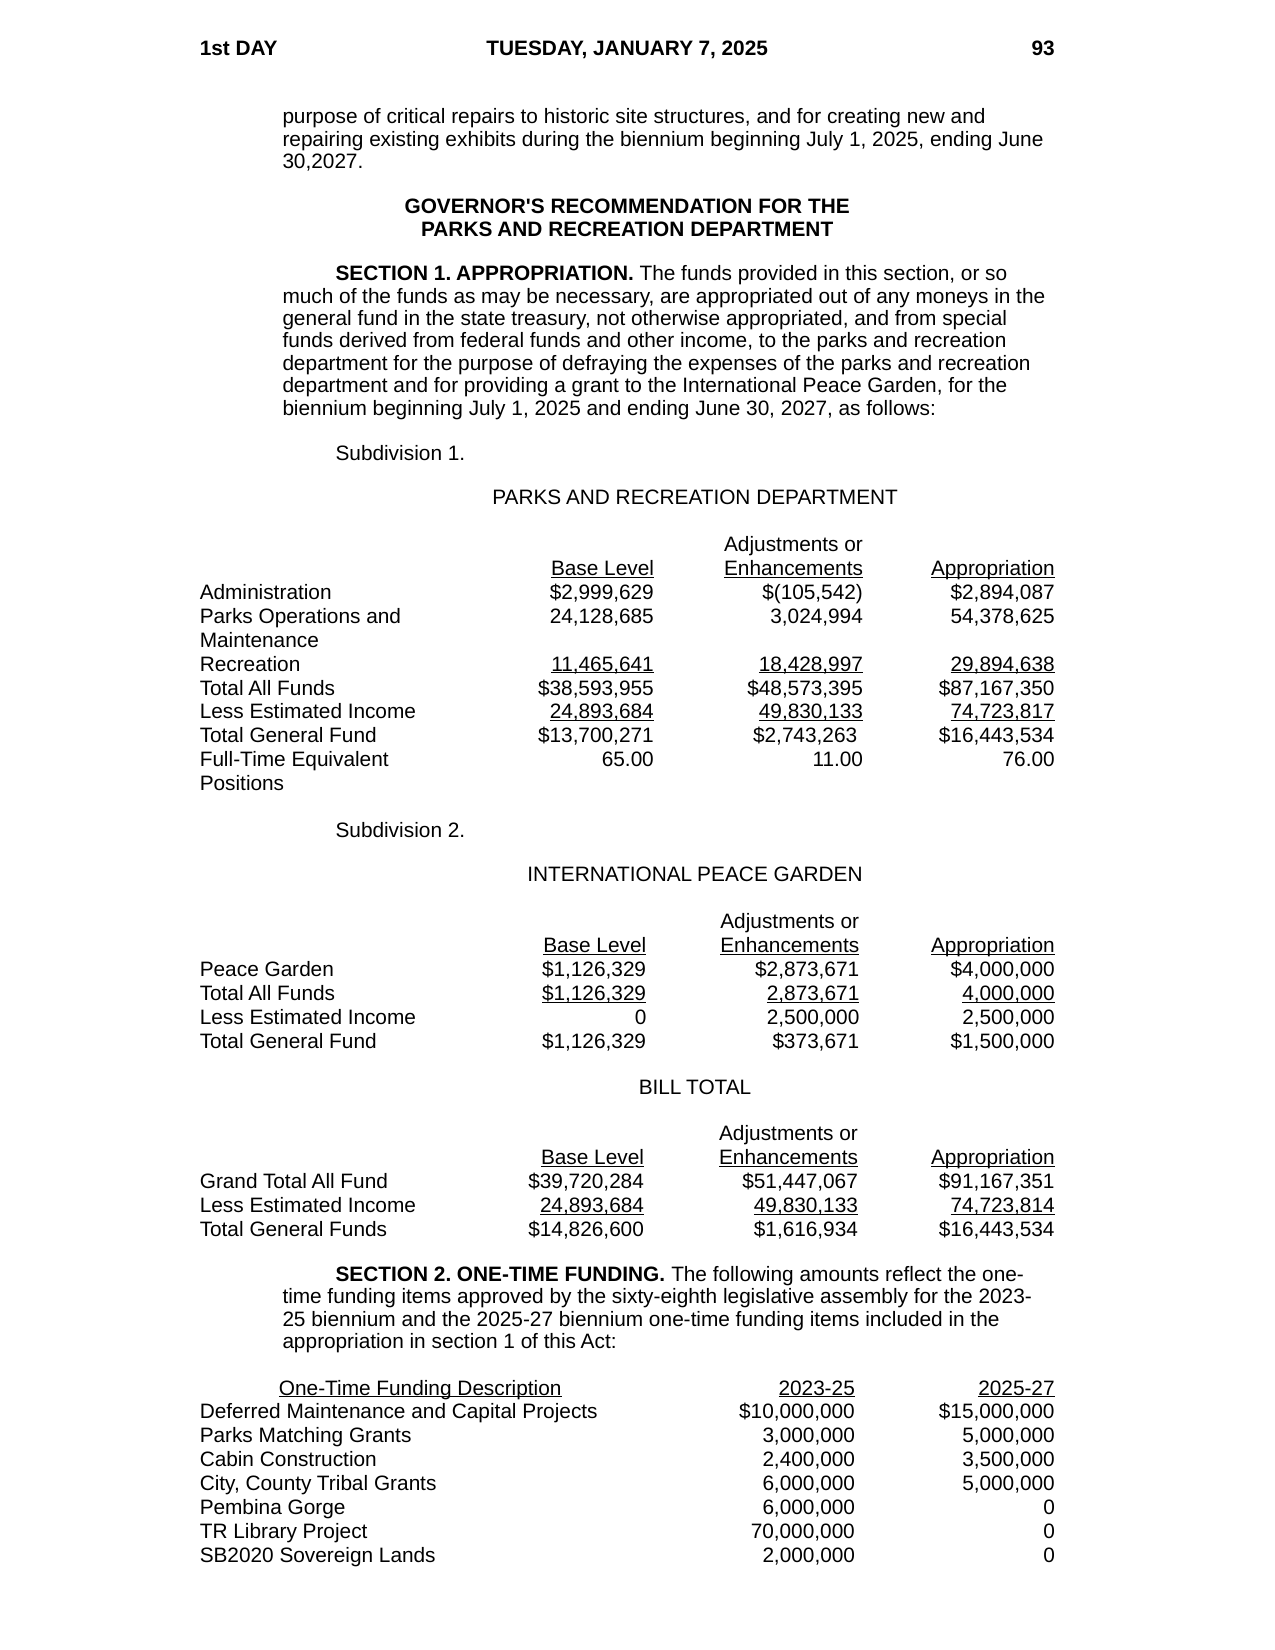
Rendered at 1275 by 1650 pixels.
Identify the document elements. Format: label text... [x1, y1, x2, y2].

table_cell $91,167,351 [858, 1169, 1054, 1193]
text SECTION 2. ONE-TIME FUNDING. The following amounts reflect the one-time funding items approved by the sixty-eighth legislative assembly for the 2023-25 biennium and the 2025-27 biennium one-time funding items included in the appropriation in section 1 of this Act: [282, 1263, 1054, 1353]
table_cell 11,465,641 [471, 651, 654, 675]
title GOVERNOR'S RECOMMENDATION FOR THE [199, 196, 1054, 218]
table_cell Parks Matching Grants [200, 1423, 641, 1447]
table_cell 49,830,133 [644, 1193, 858, 1217]
table_cell Pembina Gorge [200, 1495, 641, 1519]
table_cell 29,894,638 [863, 651, 1054, 675]
table_cell Less Estimated Income [200, 1005, 464, 1028]
table_cell 3,000,000 [641, 1423, 855, 1447]
table_cell Full-Time Equivalent Positions [200, 747, 471, 795]
table_cell $1,126,329 [464, 1029, 646, 1052]
table_cell $87,167,350 [863, 675, 1054, 699]
table_cell 24,893,684 [445, 1193, 644, 1217]
table_cell 76.00 [863, 747, 1054, 795]
table_cell Parks Operations and Maintenance [200, 604, 471, 651]
table_cell 2,000,000 [641, 1543, 855, 1567]
table_cell 74,723,817 [863, 699, 1054, 723]
table_header Adjustments or Enhancements [646, 909, 859, 957]
table_header [200, 909, 464, 957]
table_header 2025-27 [855, 1375, 1054, 1399]
table_cell $1,500,000 [859, 1029, 1054, 1052]
table_header Adjustments or Enhancements [654, 532, 863, 579]
table_cell 3,024,994 [654, 604, 863, 651]
table_cell Total All Funds [200, 675, 471, 699]
table_header Appropriation [863, 532, 1054, 579]
table_cell Total General Fund [200, 723, 471, 747]
table_cell 70,000,000 [641, 1519, 855, 1543]
table_cell 0 [464, 1005, 646, 1028]
table_cell $16,443,534 [858, 1217, 1054, 1241]
table_cell 2,500,000 [859, 1005, 1054, 1028]
text PARKS AND RECREATION DEPARTMENT [282, 487, 1054, 509]
table_cell TR Library Project [200, 1519, 641, 1543]
table_cell $15,000,000 [855, 1399, 1054, 1423]
table_cell City, County Tribal Grants [200, 1471, 641, 1495]
table_cell $(105,542) [654, 580, 863, 603]
table_cell Administration [200, 580, 471, 603]
text INTERNATIONAL PEACE GARDEN [282, 864, 1054, 886]
title PARKS AND RECREATION DEPARTMENT [199, 218, 1054, 240]
table_cell 5,000,000 [855, 1423, 1054, 1447]
table_cell 0 [855, 1543, 1054, 1567]
table_cell 0 [1046, 1549, 1052, 1561]
table_cell Total All Funds [200, 981, 464, 1004]
table_header Appropriation [859, 909, 1054, 957]
table_cell 49,830,133 [654, 699, 863, 723]
text Subdivision 2. [282, 819, 1054, 841]
table_cell 54,378,625 [863, 604, 1054, 651]
table_cell 0 [855, 1519, 1054, 1543]
table_cell 2,400,000 [641, 1447, 855, 1471]
table_cell 11.00 [654, 747, 863, 795]
table_cell Less Estimated Income [200, 1193, 445, 1217]
table_cell $1,616,934 [644, 1217, 858, 1241]
table_cell 2,500,000 [646, 1005, 859, 1028]
table_cell 2,873,671 [646, 981, 859, 1004]
table_header [200, 1121, 445, 1169]
table_cell SB2020 Sovereign Lands [200, 1543, 641, 1567]
table_cell 0 [855, 1495, 1054, 1519]
table_header Appropriation [858, 1121, 1054, 1169]
table_cell 65.00 [471, 747, 654, 795]
table_header Adjustments or Enhancements [644, 1121, 858, 1169]
text BILL TOTAL [282, 1076, 1054, 1099]
table_header Base Level [471, 532, 654, 579]
table_cell $48,573,395 [654, 675, 863, 699]
table_cell Total General Fund [200, 1029, 464, 1052]
table_cell 24,893,684 [471, 699, 654, 723]
table_cell $4,000,000 [859, 957, 1054, 981]
table_cell $2,743,263 [654, 723, 863, 747]
table_header [200, 532, 471, 579]
table_cell $38,593,955 [471, 675, 654, 699]
table_header Base Level [445, 1121, 644, 1169]
table_cell $2,873,671 [646, 957, 859, 981]
text SECTION 1. APPROPRIATION. The funds provided in this section, or so much of the funds as may be necessary, are appropriated out of any moneys in the general fund in the state treasury, not otherwise appropriated, and from special funds derived from federal funds and other income, to the parks and recreation department for the purpose of defraying the expenses of the parks and recreation department and for providing a grant to the International Peace Garden, for the biennium beginning July 1, 2025 and ending June 30, 2027, as follows: [282, 263, 1054, 419]
table_cell Deferred Maintenance and Capital Projects [200, 1399, 641, 1423]
table_cell 18,428,997 [654, 651, 863, 675]
table_header Base Level [464, 909, 646, 957]
table_cell 0 [0, 0, 118, 42]
text Subdivision 1. [282, 442, 1054, 464]
table_cell $39,720,284 [445, 1169, 644, 1193]
table_cell $14,826,600 [445, 1217, 644, 1241]
table_cell Total General Funds [200, 1217, 445, 1241]
table_header One-Time Funding Description [200, 1375, 641, 1399]
table_cell 6,000,000 [641, 1495, 855, 1519]
table_header 2023-25 [641, 1375, 855, 1399]
table_cell $16,443,534 [863, 723, 1054, 747]
table_cell Peace Garden [200, 957, 464, 981]
table_cell 6,000,000 [641, 1471, 855, 1495]
table_cell Cabin Construction [200, 1447, 641, 1471]
table_cell $51,447,067 [644, 1169, 858, 1193]
table_cell $373,671 [646, 1029, 859, 1052]
table_cell 3,500,000 [855, 1447, 1054, 1471]
table_cell 5,000,000 [855, 1471, 1054, 1495]
table_cell $1,126,329 [464, 981, 646, 1004]
table_cell Recreation [200, 651, 471, 675]
table_cell Grand Total All Fund [200, 1169, 445, 1193]
table_cell $10,000,000 [641, 1399, 855, 1423]
table_cell 74,723,814 [858, 1193, 1054, 1217]
table_cell 4,000,000 [859, 981, 1054, 1004]
table_cell $13,700,271 [471, 723, 654, 747]
table_cell Less Estimated Income [200, 699, 471, 723]
text purpose of critical repairs to historic site structures, and for creating new and repairing existing exhibits during the biennium beginning July 1, 2025, ending June 30,2027. [282, 106, 1054, 173]
table_cell $2,894,087 [863, 580, 1054, 603]
table_cell 24,128,685 [471, 604, 654, 651]
table_cell $2,999,629 [471, 580, 654, 603]
table_cell $1,126,329 [464, 957, 646, 981]
